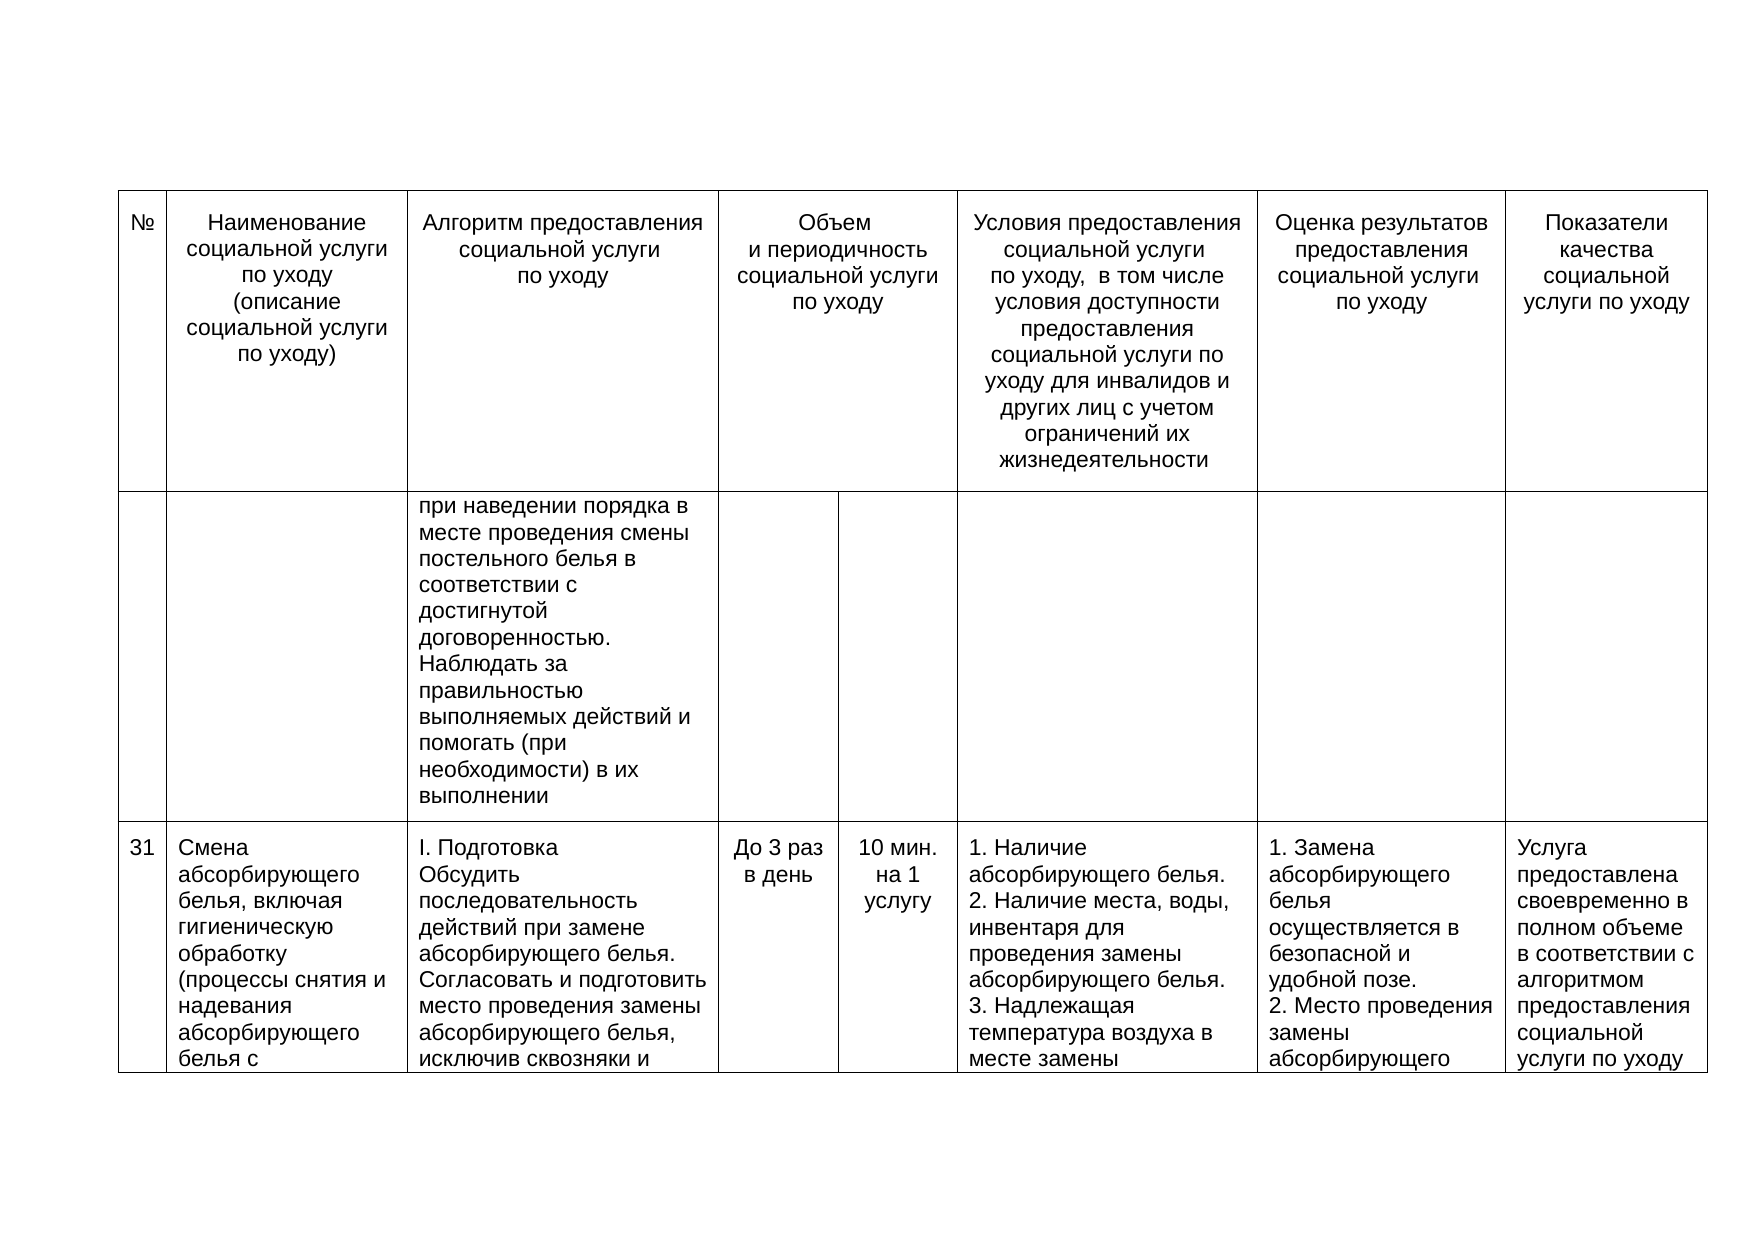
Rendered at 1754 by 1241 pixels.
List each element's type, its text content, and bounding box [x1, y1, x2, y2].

table_cell Смена абсорбирующего белья, включая гигиеническую обработку (процессы снятия и надевания абсорбирующего белья с [167, 822, 407, 1072]
table_cell 1. Замена абсорбирующего белья осуществляется в безопасной и удобной позе. 2. Место проведения замены абсорбирующего [1258, 822, 1505, 1072]
table_cell [839, 492, 957, 821]
table_cell [719, 492, 838, 821]
table_cell 1. Наличие абсорбирующего белья. 2. Наличие места, воды, инвентаря для проведения замены абсорбирующего белья. 3. Надлежащая температура воздуха в месте замены [958, 822, 1257, 1072]
table_cell [167, 492, 407, 821]
table_cell 10 мин. на 1 услугу [839, 822, 957, 1072]
table_cell при наведении порядка в месте проведения смены постельного белья в соответствии с достигнутой договоренностью. Наблюдать за правильностью выполняемых действий и помогать (при необходимости) в их выполнении [408, 492, 718, 821]
table_cell Услуга предоставлена своевременно в полном объеме в соответствии с алгоритмом предоставления социальной услуги по уходу [1506, 822, 1707, 1072]
table_cell I. Подготовка Обсудить последовательность действий при замене абсорбирующего белья. Согласовать и подготовить место проведения замены абсорбирующего белья, исключив сквозняки и [408, 822, 718, 1072]
table_header Наименование социальной услуги по уходу (описание социальной услуги по уходу) [167, 191, 407, 491]
table_cell [1258, 492, 1505, 821]
table_header Алгоритм предоставления социальной услуги по уходу [408, 191, 718, 491]
table_cell [958, 492, 1257, 821]
table_cell [1506, 492, 1707, 821]
table_header Оценка результатов предоставления социальной услуги по уходу [1258, 191, 1505, 491]
table_header Показатели качества социальной услуги по уходу [1506, 191, 1707, 491]
table_header Объем и периодичность социальной услуги по уходу [719, 191, 957, 491]
table_header Условия предоставления социальной услуги по уходу, в том числе условия доступности предоставления социальной услуги по уходу для инвалидов и других лиц с учетом ограничений их жизнедеятельности [958, 191, 1257, 491]
table_header № [119, 191, 166, 491]
table_cell [119, 822, 166, 1072]
table_cell [119, 492, 166, 821]
table_cell До 3 раз в день [719, 822, 838, 1072]
